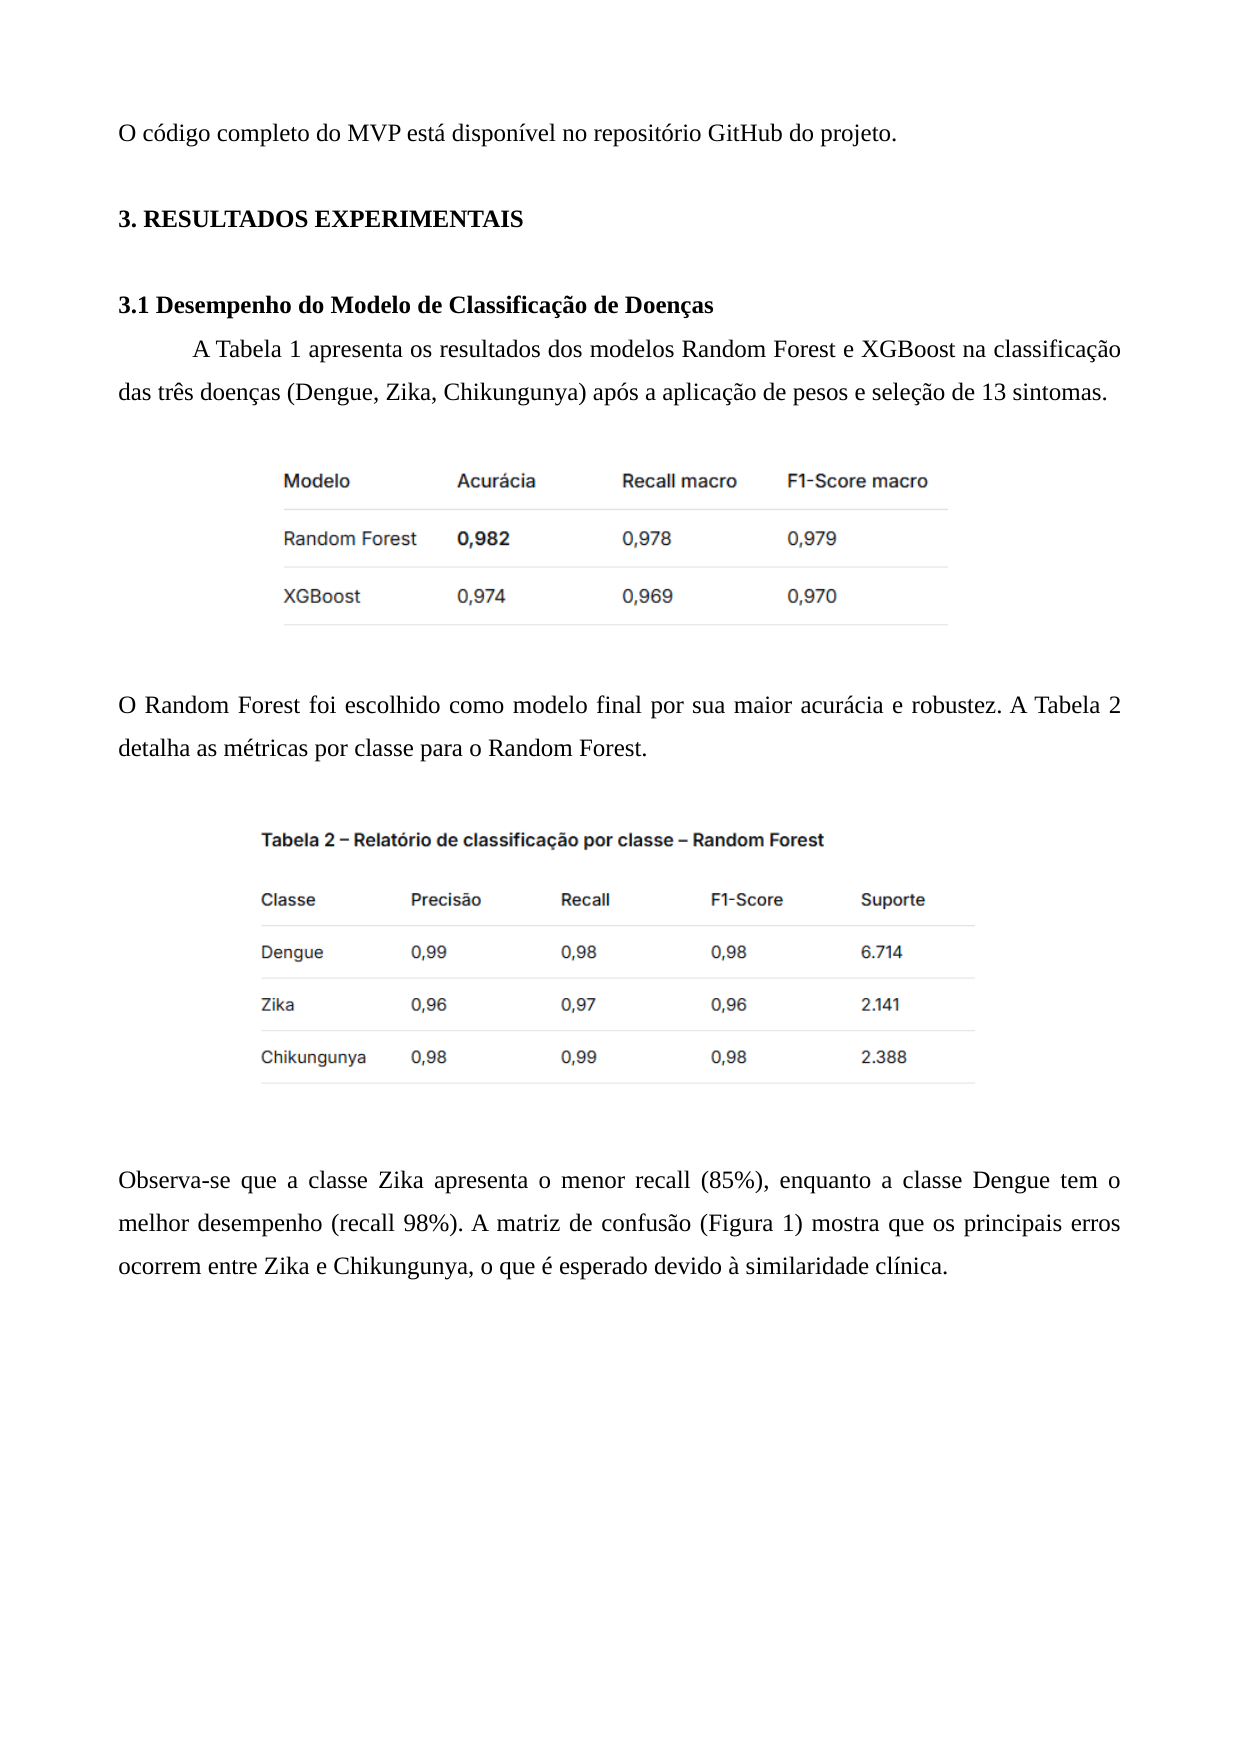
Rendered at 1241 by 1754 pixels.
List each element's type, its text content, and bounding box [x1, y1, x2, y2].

text Observa-se que a classe Zika apresenta o menor recall (85%), enquanto a classe Dengue tem o melhor desempenho (recall 98%). A matriz de confusão (Figura 1) mostra que os principais erros ocorrem entre Zika e Chikungunya, o que é esperado devido à similaridade clínica. [118, 1165, 1122, 1280]
text A Tabela 1 apresenta os resultados dos modelos Random Forest e XGBoost na classificação das três doenças (Dengue, Zika, Chikungunya) após a aplicação de pesos e seleção de 13 sintomas. [118, 334, 1122, 406]
picture [249, 819, 991, 1094]
text O Random Forest foi escolhido como modelo final por sua maior acurácia e robustez. A Tabela 2 detalha as métricas por classe para o Random Forest. [118, 690, 1122, 762]
text 3.1 Desempenho do Modelo de Classificação de Doenças [118, 291, 1122, 319]
text 3. RESULTADOS EXPERIMENTAIS [118, 204, 1122, 233]
picture [269, 460, 972, 633]
text O código completo do MVP está disponível no repositório GitHub do projeto. [118, 118, 1122, 147]
